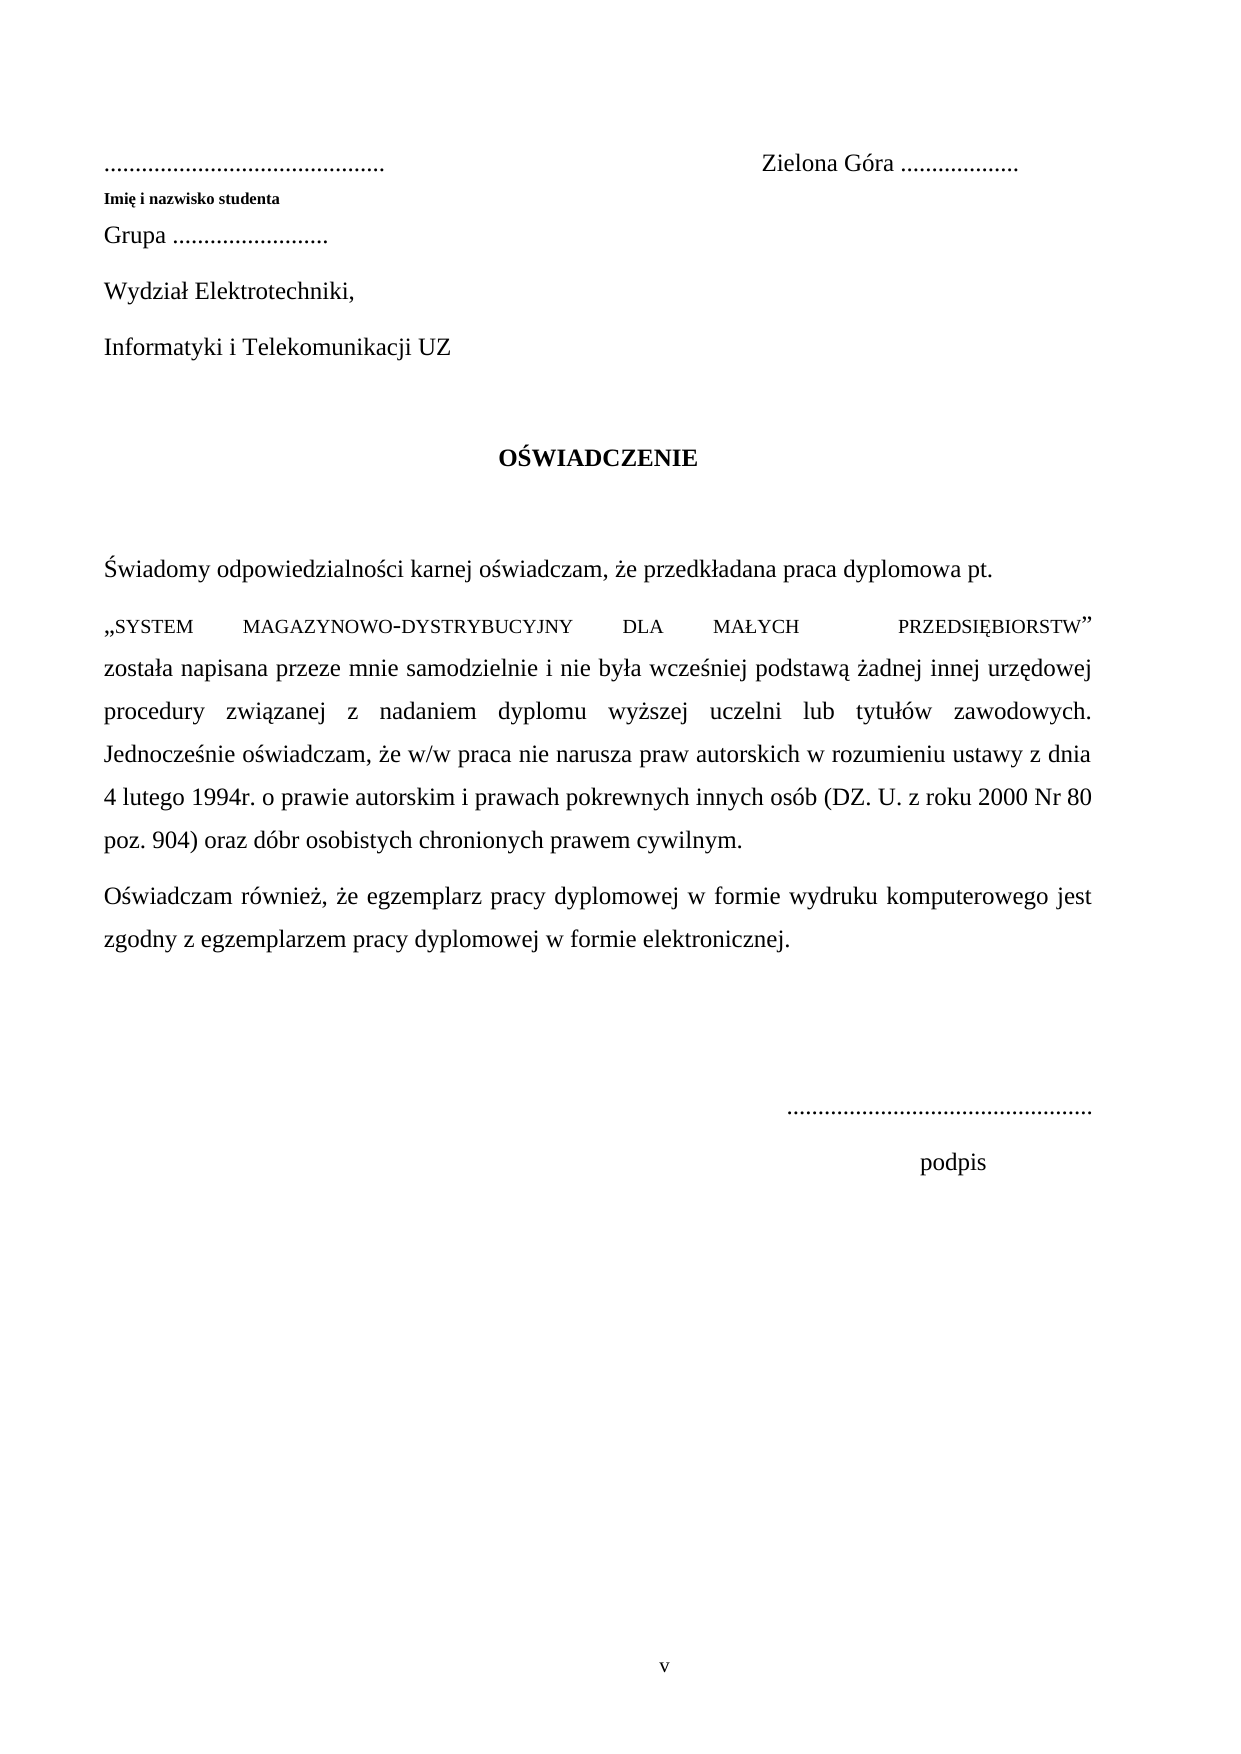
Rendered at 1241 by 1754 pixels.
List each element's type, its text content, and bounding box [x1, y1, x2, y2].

text Oświadczam również, że egzemplarz pracy dyplomowej w formie wydruku komputerowego jest zgodny z egzemplarzem pracy dyplomowej w formie elektronicznej. [103, 881, 1092, 953]
text Grupa ......................... [103, 221, 1092, 249]
text OŚWIADCZENIE [103, 443, 1092, 472]
text „system magazynowo-dystrybucyjny dla małych przedsiębiorstw” została napisana przeze mnie samodzielnie i nie była wcześniej podstawą żadnej innej urzędowej procedury związanej z nadaniem dyplomu wyższej uczelni lub tytułów zawodowych. Jednocześnie oświadczam, że w/w praca nie narusza praw autorskich w rozumieniu ustawy z dnia 4 lutego 1994r. o prawie autorskim i prawach pokrewnych innych osób (DZ. U. z roku 2000 Nr 80 poz. 904) oraz dóbr osobistych chronionych prawem cywilnym. [103, 610, 1092, 854]
text Informatyki i Telekomunikacji UZ [103, 332, 1092, 361]
text podpis [611, 1147, 1092, 1176]
text Wydział Elektrotechniki, [103, 276, 1092, 305]
text ............................................. Zielona Góra ................... [103, 148, 1092, 176]
text Świadomy odpowiedzialności karnej oświadczam, że przedkładana praca dyplomowa pt. [103, 554, 1092, 583]
text ................................................. [103, 1091, 1092, 1120]
text Imię i nazwisko studenta [103, 189, 1092, 208]
